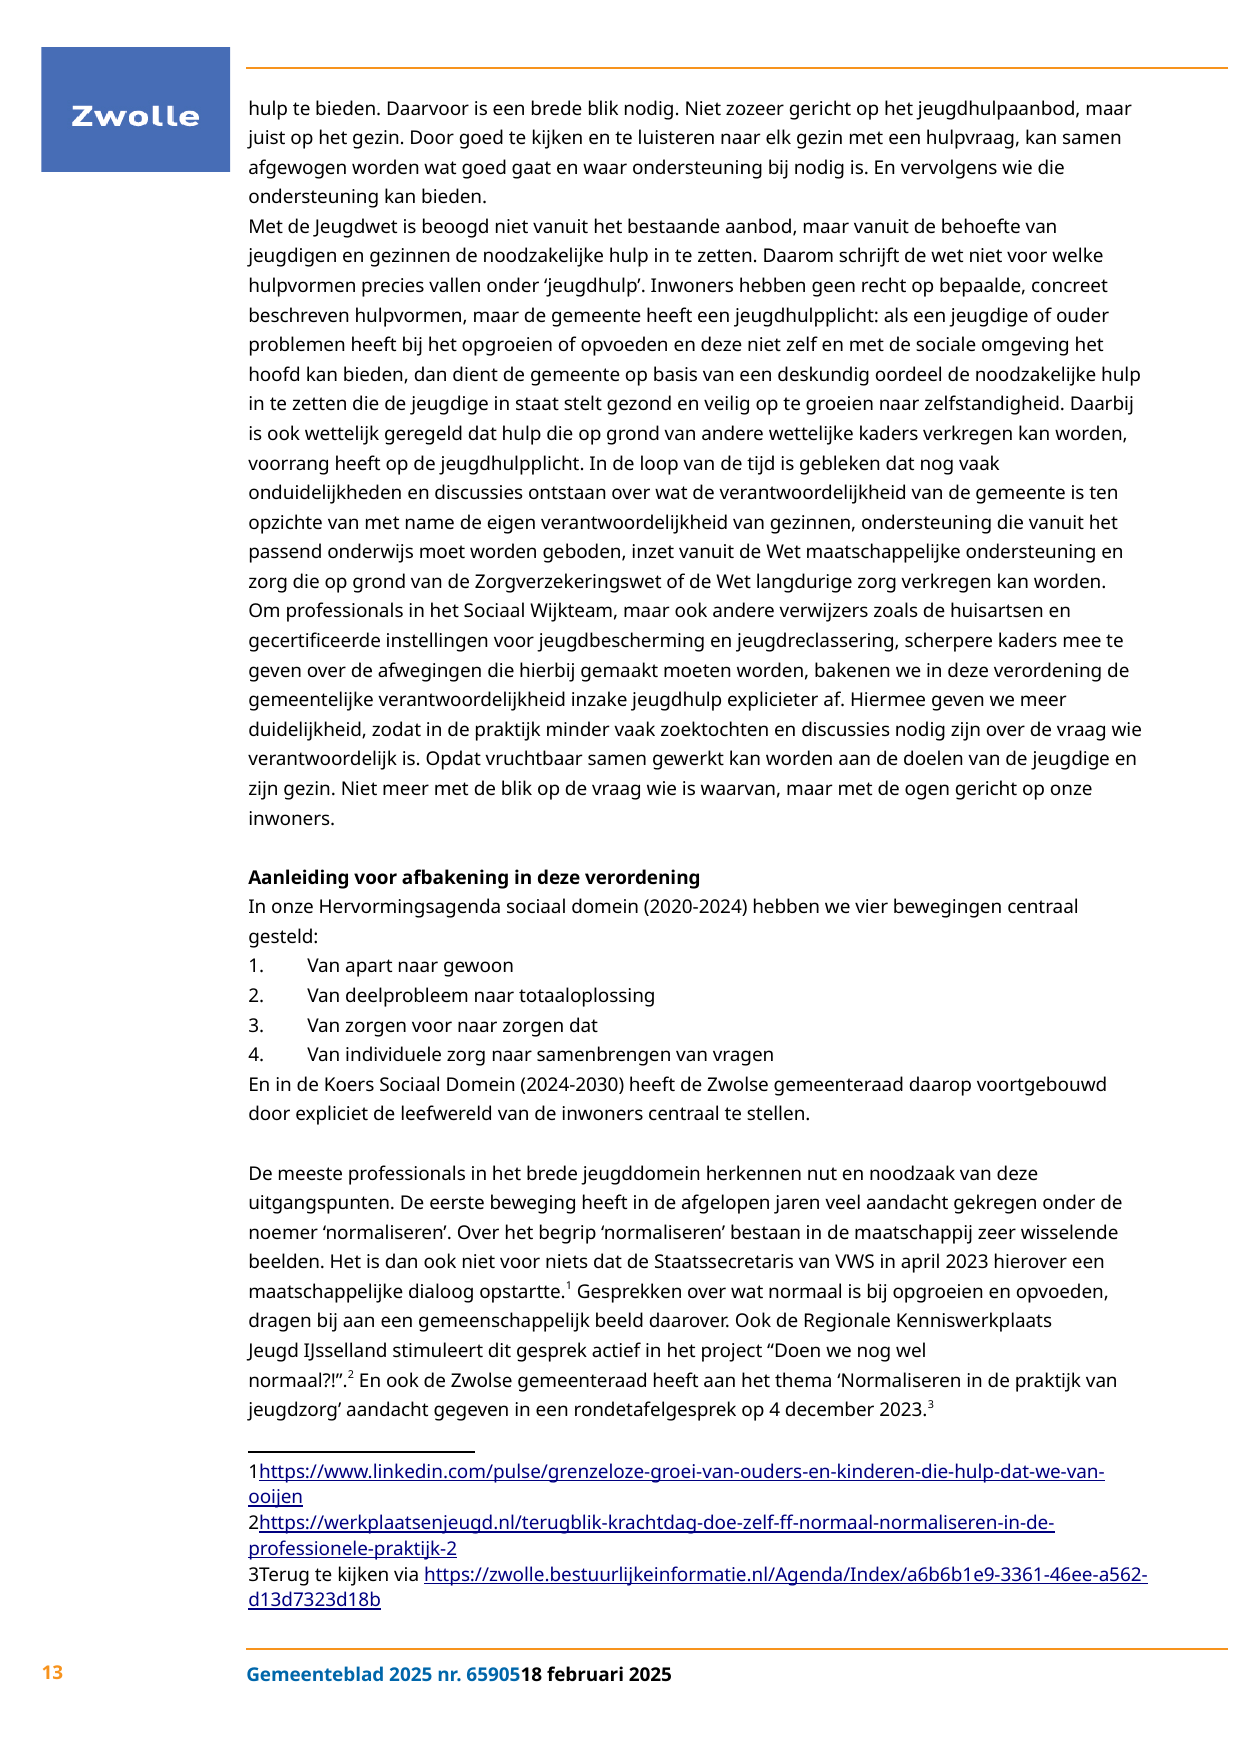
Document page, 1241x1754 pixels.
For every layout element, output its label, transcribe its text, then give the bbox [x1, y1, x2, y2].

text normaal?!”. En ook de Zwolse gemeenteraad heeft aan het thema ‘Normaliseren in de praktijk van jeugdzorg’ aandacht gegeven in een rondetafelgesprek op 4 december 2023. [248, 1367, 1152, 1422]
text https://www.linkedin.com/pulse/grenzeloze-groei-van-ouders-en-kinderen-die-hulp-dat-we-van-ooijen [248, 1458, 1152, 1509]
list Van zorgen voor naar zorgen dat [248, 1012, 1152, 1038]
picture [41, 47, 231, 172]
text Om professionals in het Sociaal Wijkteam, maar ook andere verwijzers zoals de huisartsen en gecertificeerde instellingen voor jeugdbescherming en jeugdreclassering, scherpere kaders mee te geven over de afwegingen die hierbij gemaakt moeten worden, bakenen we in deze verordening de gemeentelijke verantwoordelijkheid inzake jeugdhulp explicieter af. Hiermee geven we meer duidelijkheid, zodat in de praktijk minder vaak zoektochten en discussies nodig zijn over de vraag wie verantwoordelijk is. Opdat vruchtbaar samen gewerkt kan worden aan de doelen van de jeugdige en zijn gezin. Niet meer met de blik op de vraag wie is waarvan, maar met de ogen gericht op onze inwoners. [248, 598, 1152, 831]
list Van apart naar gewoon [248, 953, 1152, 978]
text Terug te kijken via https://zwolle.bestuurlijkeinformatie.nl/Agenda/Index/a6b6b1e9-3361-46ee-a562-d13d7323d18b [248, 1561, 1152, 1612]
list Van deelprobleem naar totaaloplossing [248, 982, 1152, 1008]
text De meeste professionals in het brede jeugddomein herkennen nut en noodzaak van deze uitgangspunten. De eerste beweging heeft in de afgelopen jaren veel aandacht gekregen onder de noemer ‘normaliseren’. Over het begrip ‘normaliseren’ bestaan in de maatschappij zeer wisselende beelden. Het is dan ook niet voor niets dat de Staatssecretaris van VWS in april 2023 hierover een maatschappelijke dialoog opstartte. Gesprekken over wat normaal is bij opgroeien en opvoeden, dragen bij aan een gemeenschappelijk beeld daarover. Ook de Regionale Kenniswerkplaats [248, 1160, 1152, 1333]
list Van individuele zorg naar samenbrengen van vragen [248, 1041, 1152, 1067]
text En in de Koers Sociaal Domein (2024-2030) heeft de Zwolse gemeenteraad daarop voortgebouwd door expliciet de leefwereld van de inwoners centraal te stellen. [248, 1071, 1152, 1126]
text hulp te bieden. Daarvoor is een brede blik nodig. Niet zozeer gericht op het jeugdhulpaanbod, maar juist op het gezin. Door goed te kijken en te luisteren naar elk gezin met een hulpvraag, kan samen afgewogen worden wat goed gaat en waar ondersteuning bij nodig is. En vervolgens wie die ondersteuning kan bieden. [248, 95, 1152, 209]
text In onze Hervormingsagenda sociaal domein (2020-2024) hebben we vier bewegingen centraal gesteld: [248, 893, 1152, 949]
text Jeugd IJsselland stimuleert dit gesprek actief in het project “Doen we nog wel [248, 1337, 1152, 1363]
text Aanleiding voor afbakening in deze verordening [248, 864, 1152, 890]
text Met de Jeugdwet is beoogd niet vanuit het bestaande aanbod, maar vanuit de behoefte van jeugdigen en gezinnen de noodzakelijke hulp in te zetten. Daarom schrijft de wet niet voor welke hulpvormen precies vallen onder ‘jeugdhulp’. Inwoners hebben geen recht op bepaalde, concreet beschreven hulpvormen, maar de gemeente heeft een jeugdhulpplicht: als een jeugdige of ouder problemen heeft bij het opgroeien of opvoeden en deze niet zelf en met de sociale omgeving het hoofd kan bieden, dan dient de gemeente op basis van een deskundig oordeel de noodzakelijke hulp in te zetten die de jeugdige in staat stelt gezond en veilig op te groeien naar zelfstandigheid. Daarbij is ook wettelijk geregeld dat hulp die op grond van andere wettelijke kaders verkregen kan worden, voorrang heeft op de jeugdhulpplicht. In de loop van de tijd is gebleken dat nog vaak onduidelijkheden en discussies ontstaan over wat de verantwoordelijkheid van de gemeente is ten opzichte van met name de eigen verantwoordelijkheid van gezinnen, ondersteuning die vanuit het passend onderwijs moet worden geboden, inzet vanuit de Wet maatschappelijke ondersteuning en zorg die op grond van de Zorgverzekeringswet of de Wet langdurige zorg verkregen kan worden. [248, 213, 1152, 594]
text https://werkplaatsenjeugd.nl/terugblik-krachtdag-doe-zelf-ff-normaal-normaliseren-in-de-professionele-praktijk-2 [248, 1509, 1152, 1561]
